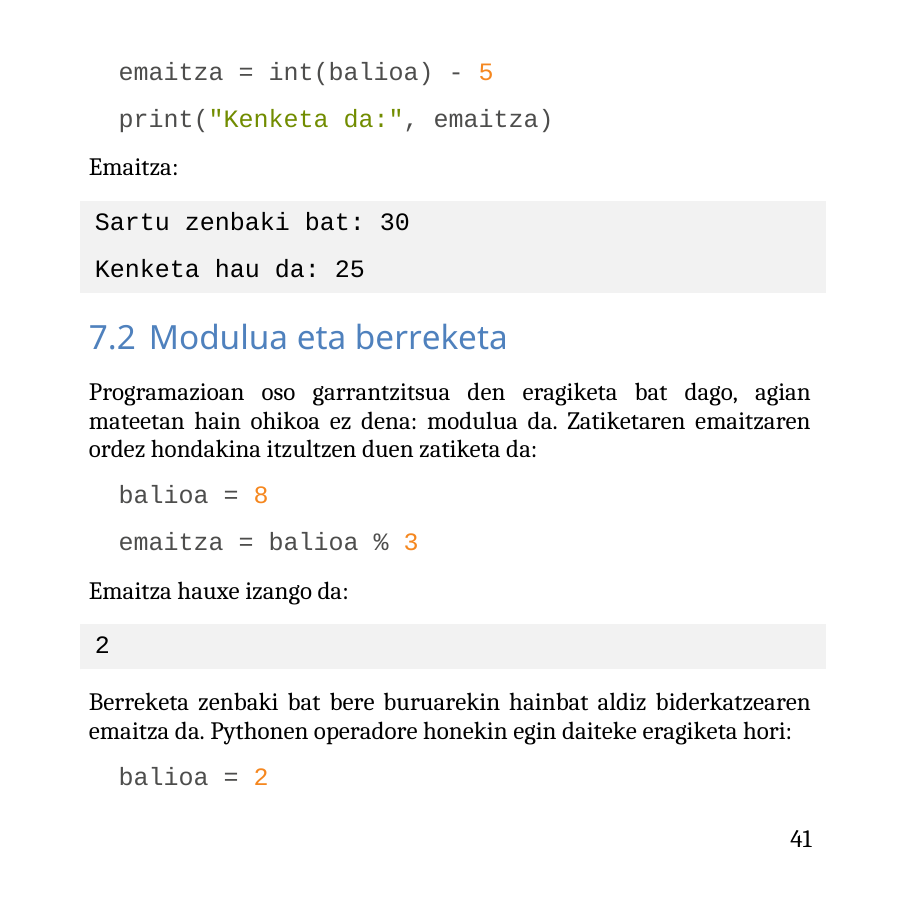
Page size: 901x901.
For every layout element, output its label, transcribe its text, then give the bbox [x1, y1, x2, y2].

text Emaitza hauxe izango da: [89, 577, 811, 606]
text Programazioan oso garrantzitsua den eragiketa bat dago, agian mateetan hain ohikoa ez dena: modulua da. Zatiketaren emaitzaren ordez hondakina itzultzen duen zatiketa da: [89, 378, 811, 464]
text Sartu zenbaki bat: 30 [86, 207, 820, 237]
text 2 [86, 631, 820, 663]
subtitle Modulua eta berreketa [89, 314, 811, 359]
text emaitza = balioa % 3 [118, 530, 811, 558]
text Berreketa zenbaki bat bere buruarekin hainbat aldiz biderkatzearen emaitza da. Pythonen operadore honekin egin daiteke eragiketa hori: [89, 688, 811, 746]
text balioa = 2 [118, 764, 811, 793]
text Kenketa hau da: 25 [86, 248, 820, 287]
text balioa = 8 [118, 483, 811, 511]
text print("Kenketa da:", emaitza) [118, 106, 811, 134]
text emaitza = int(balioa) - 5 [118, 59, 811, 87]
text Emaitza: [89, 153, 811, 182]
